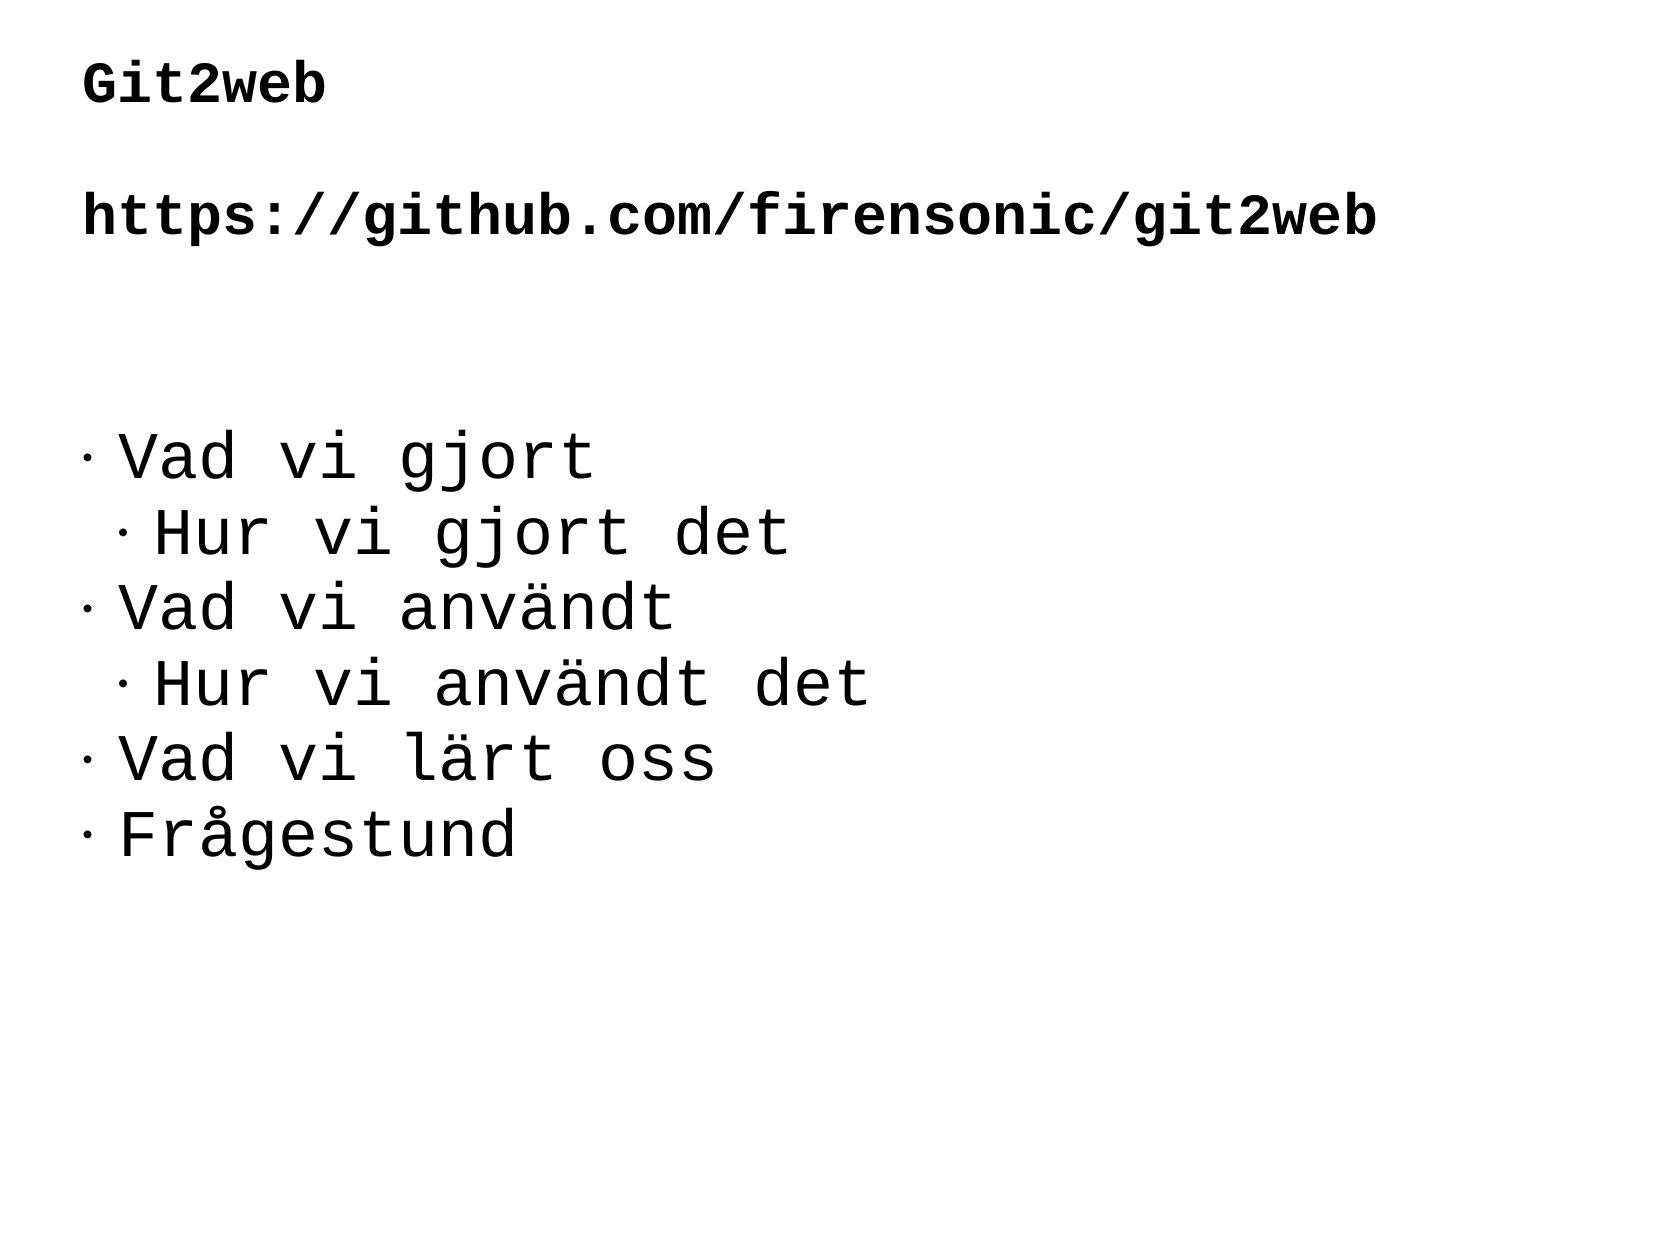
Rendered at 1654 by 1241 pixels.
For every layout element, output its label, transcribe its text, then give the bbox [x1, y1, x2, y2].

subtitle Vad vi gjort Hur vi gjort det Vad vi användt Hur vi användt det Vad vi lärt oss Frågestund [82, 423, 1571, 877]
title Git2web https://github.com/firensonic/git2web [82, 49, 1571, 257]
